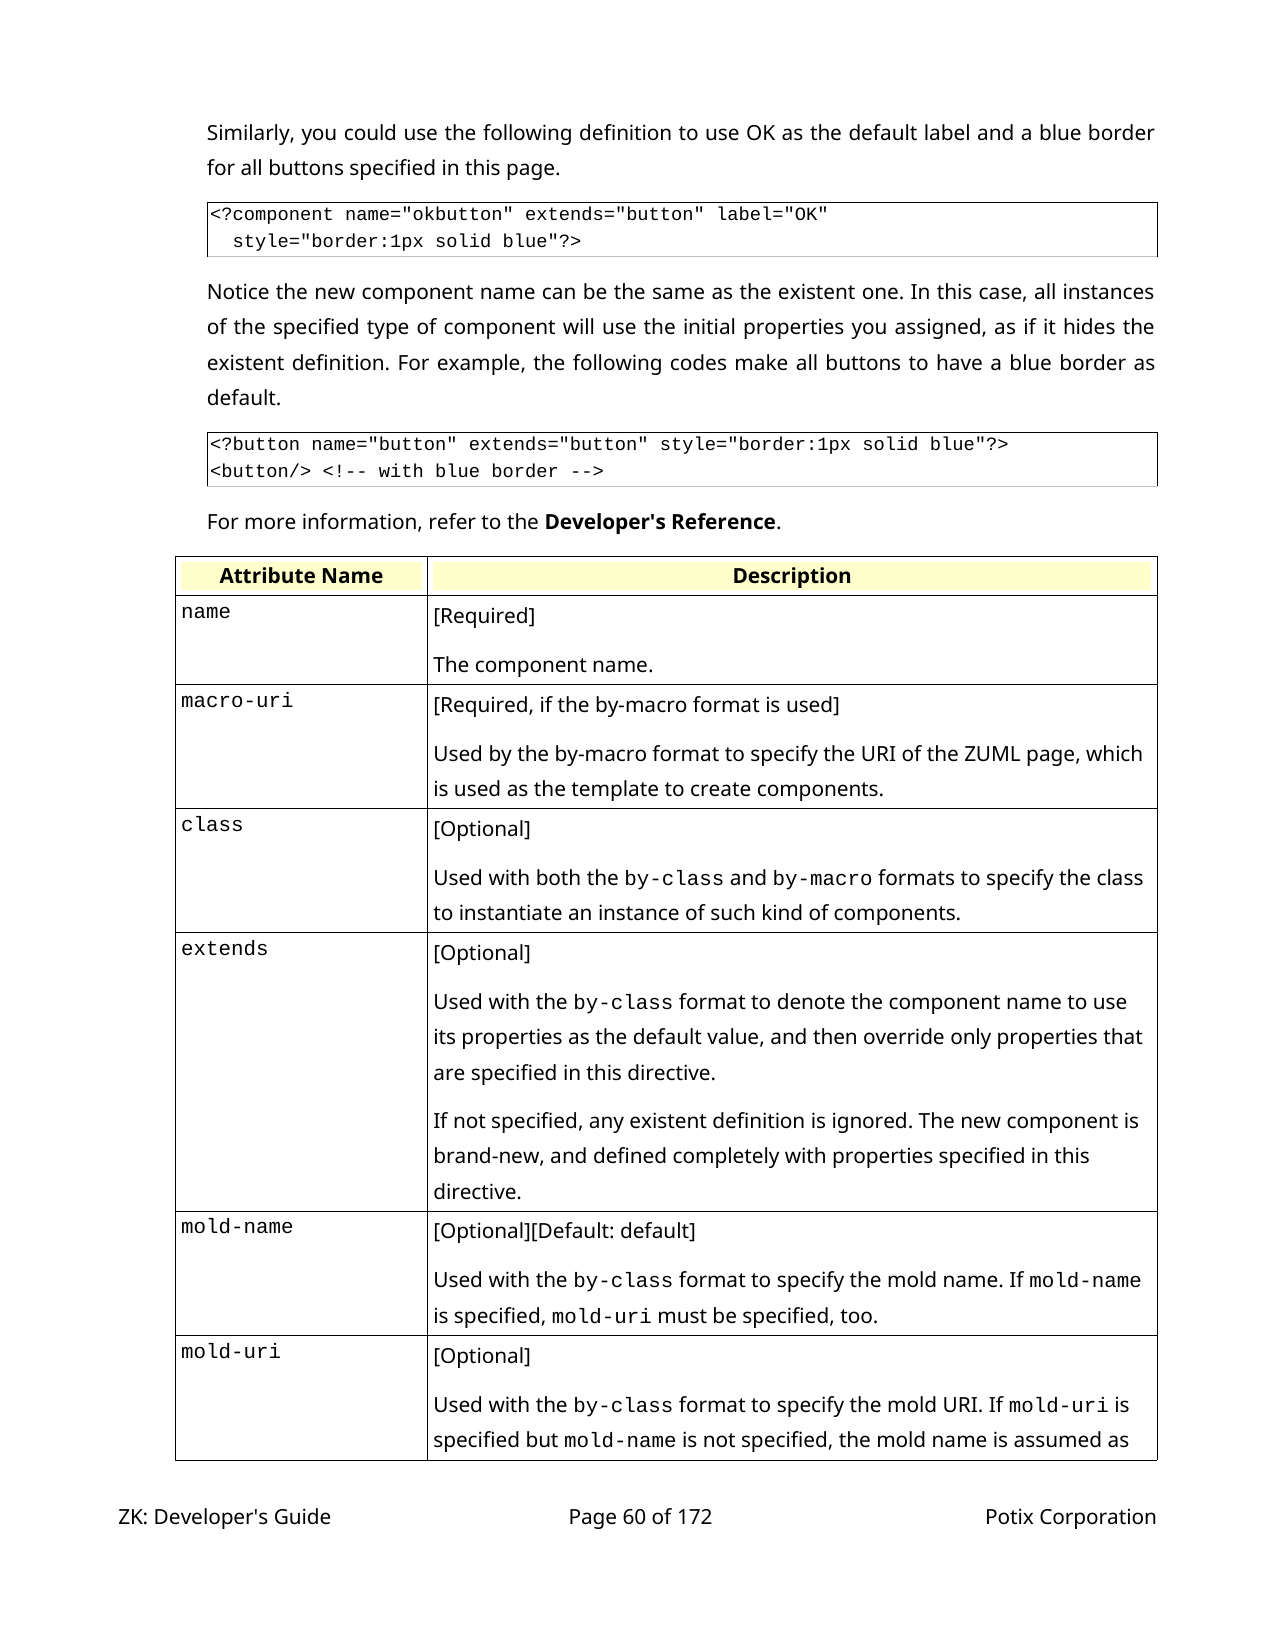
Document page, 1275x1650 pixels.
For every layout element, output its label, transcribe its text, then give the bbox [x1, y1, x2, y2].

table_cell [Required, if the by-macro format is used] Used by the by-macro format to specify the URI of the ZUML page, which is used as the template to create components. [428, 685, 1157, 808]
table_cell [Required] The component name. [428, 596, 1157, 684]
table_cell class [176, 809, 427, 932]
table_cell [Optional][Default: default] Used with the by-class format to specify the mold name. If mold-name is specified, mold-uri must be specified, too. [428, 1212, 1157, 1335]
table_cell mold-uri [176, 1336, 427, 1460]
table_cell [Optional] Used with the by-class format to specify the mold URI. If mold-uri is specified but mold-name is not specified, the mold name is assumed as [428, 1336, 1157, 1460]
table_cell [Optional] Used with both the by-class and by-macro formats to specify the class to instantiate an instance of such kind of components. [428, 809, 1157, 932]
table_cell mold-name [176, 1212, 427, 1335]
text <?button name="button" extends="button" style="border:1px solid blue"?> [208, 433, 1157, 456]
text <button/> <!-- with blue border --> [208, 459, 1157, 486]
table_cell name [176, 596, 427, 684]
table_cell extends [176, 933, 427, 1211]
text For more information, refer to the Developer's Reference. [207, 507, 1157, 535]
text <?component name="okbutton" extends="button" label="OK" [208, 203, 1157, 226]
text Similarly, you could use the following definition to use OK as the default label and a blue border for all buttons specified in this page. [207, 118, 1157, 182]
table_header Attribute Name [176, 557, 427, 595]
table_cell [Optional] Used with the by-class format to denote the component name to use its properties as the default value, and then override only properties that are specified in this directive. If not specified, any existent definition is ignored. The new component is brand-new, and defined completely with properties specified in this directive. [428, 933, 1157, 1211]
text style="border:1px solid blue"?> [208, 229, 1157, 256]
table_header Description [428, 557, 1157, 595]
table_cell macro-uri [176, 685, 427, 808]
text Notice the new component name can be the same as the existent one. In this case, all instances of the specified type of component will use the initial properties you assigned, as if it hides the existent definition. For example, the following codes make all buttons to have a blue border as default. [207, 277, 1157, 411]
